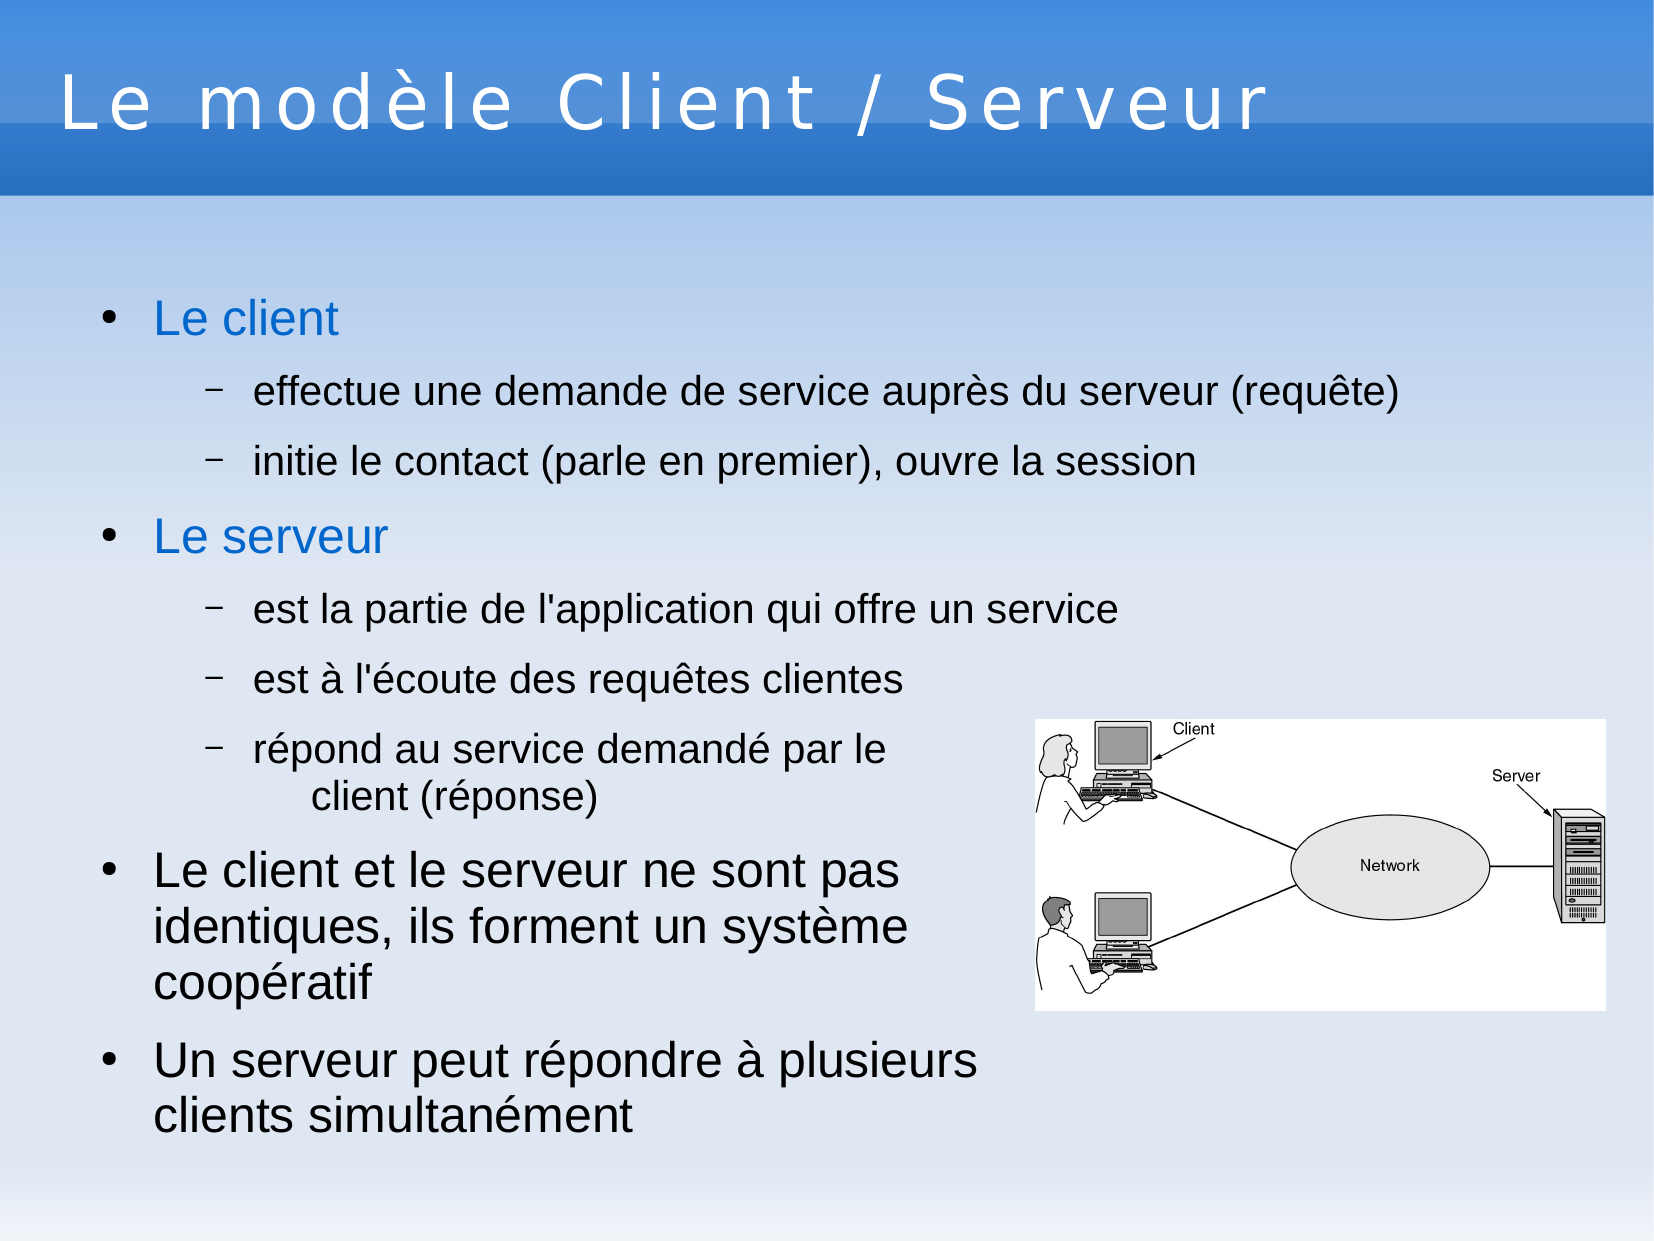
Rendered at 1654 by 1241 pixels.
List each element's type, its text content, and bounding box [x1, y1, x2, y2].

list Le client effectue une demande de service auprès du serveur (requête) initie le contact (parle en premier), ouvre la session Le serveur est la partie de l'application qui offre un service est à l'écoute des requêtes clientes répond au service demandé par le client (réponse) Le client et le serveur ne sont pas identiques, ils forment un système coopératif Un serveur peut répondre à plusieurs clients simultanément [82, 290, 1571, 1144]
picture [0, 0, 1654, 1241]
title Le modèle Client / Serveur [59, 29, 1276, 178]
